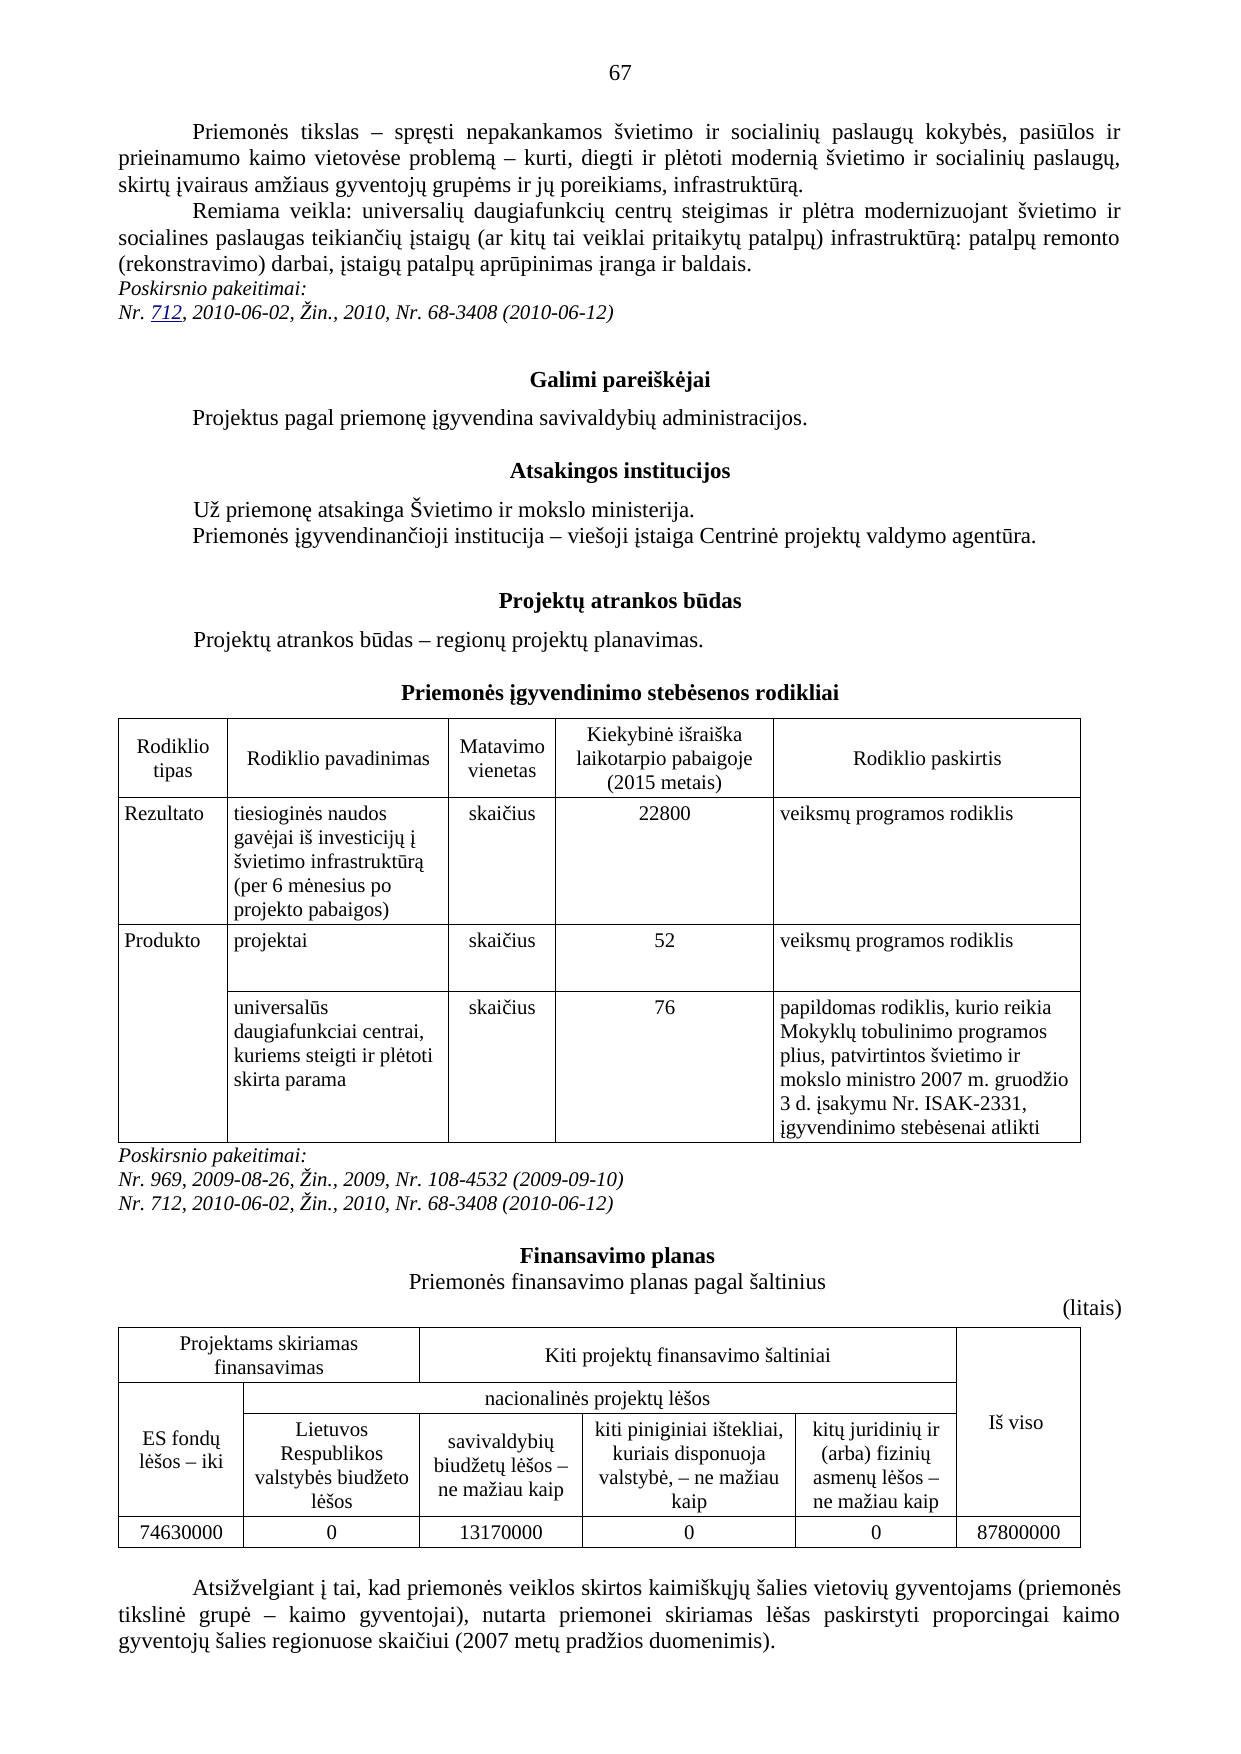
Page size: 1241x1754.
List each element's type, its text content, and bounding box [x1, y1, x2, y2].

text Priemonės finansavimo planas pagal šaltinius [118, 1268, 1122, 1294]
table_cell Lietuvos Respublikos valstybės biudžeto lėšos [244, 1414, 419, 1516]
table_cell 87800000 [957, 1517, 1080, 1547]
text Atsakingos institucijos [118, 457, 1122, 483]
table_cell tiesioginės naudos gavėjai iš investicijų į švietimo infrastruktūrą (per 6 mėnesius po projekto pabaigos) [228, 798, 448, 924]
table_cell universalūs daugiafunkciai centrai, kuriems steigti ir plėtoti skirta parama [228, 992, 448, 1142]
table_header Rodiklio paskirtis [774, 719, 1080, 797]
table_cell 52 [556, 925, 773, 991]
table_header Projektams skiriamas finansavimas [119, 1328, 419, 1382]
table_cell Produkto [119, 925, 227, 1142]
table_cell ES fondų lėšos – iki [119, 1383, 243, 1516]
table_header Iš viso [957, 1328, 1080, 1516]
table_cell nacionalinės projektų lėšos [244, 1383, 956, 1413]
text Už priemonę atsakinga Švietimo ir mokslo ministerija. [118, 496, 1122, 522]
table_header Kiti projektų finansavimo šaltiniai [420, 1328, 956, 1382]
text (litais) [118, 1294, 1122, 1321]
text Finansavimo planas [118, 1242, 1122, 1268]
text Galimi pareiškėjai [118, 366, 1122, 392]
table_cell 0 [583, 1517, 795, 1547]
text Projektų atrankos būdas – regionų projektų planavimas. [118, 626, 1122, 653]
table_cell veiksmų programos rodiklis [774, 798, 1080, 924]
table_cell 22800 [556, 798, 773, 924]
table_cell 76 [556, 992, 773, 1142]
table_header Rodiklio pavadinimas [228, 719, 448, 797]
table_cell 0 [244, 1517, 419, 1547]
text Nr. 969, 2009-08-26, Žin., 2009, Nr. 108-4532 (2009-09-10) [118, 1167, 1122, 1191]
text Priemonės tikslas – spręsti nepakankamos švietimo ir socialinių paslaugų kokybės, pasiūlos ir prieinamumo kaimo vietovėse problemą – kurti, diegti ir plėtoti modernią švietimo ir socialinių paslaugų, skirtų įvairaus amžiaus gyventojų grupėms ir jų poreikiams, infrastruktūrą. [118, 118, 1122, 197]
text Poskirsnio pakeitimai: [118, 276, 1122, 300]
table_cell skaičius [449, 925, 555, 991]
table_cell kiti piniginiai ištekliai, kuriais disponuoja valstybė, – ne mažiau kaip [583, 1414, 795, 1516]
table_cell savivaldybių biudžetų lėšos – ne mažiau kaip [420, 1414, 582, 1516]
table_cell 0 [796, 1517, 956, 1547]
table_cell 74630000 [119, 1517, 243, 1547]
table_cell papildomas rodiklis, kurio reikia Mokyklų tobulinimo programos plius, patvirtintos švietimo ir mokslo ministro 2007 m. gruodžio 3 d. įsakymu Nr. ISAK-2331, įgyvendinimo stebėsenai atlikti [774, 992, 1080, 1142]
text Remiama veikla: universalių daugiafunkcių centrų steigimas ir plėtra modernizuojant švietimo ir socialines paslaugas teikiančių įstaigų (ar kitų tai veiklai pritaikytų patalpų) infrastruktūrą: patalpų remonto (rekonstravimo) darbai, įstaigų patalpų aprūpinimas įranga ir baldais. [118, 197, 1122, 276]
text Projektų atrankos būdas [118, 588, 1122, 614]
text Atsižvelgiant į tai, kad priemonės veiklos skirtos kaimiškųjų šalies vietovių gyventojams (priemonės tikslinė grupė – kaimo gyventojai), nutarta priemonei skiriamas lėšas paskirstyti proporcingai kaimo gyventojų šalies regionuose skaičiui (2007 metų pradžios duomenimis). [118, 1574, 1122, 1653]
table_cell 13170000 [420, 1517, 582, 1547]
table_cell projektai [228, 925, 448, 991]
table_header Kiekybinė išraiška laikotarpio pabaigoje (2015 metais) [556, 719, 773, 797]
table_header Matavimo vienetas [449, 719, 555, 797]
table_cell veiksmų programos rodiklis [774, 925, 1080, 991]
text Nr. 712, 2010-06-02, Žin., 2010, Nr. 68-3408 (2010-06-12) [118, 1191, 1122, 1215]
text Priemonės įgyvendinimo stebėsenos rodikliai [118, 679, 1122, 706]
table_header Rodiklio tipas [119, 719, 227, 797]
text Nr. 712, 2010-06-02, Žin., 2010, Nr. 68-3408 (2010-06-12) [118, 300, 1122, 324]
text Projektus pagal priemonę įgyvendina savivaldybių administracijos. [118, 404, 1122, 431]
text Priemonės įgyvendinančioji institucija – viešoji įstaiga Centrinė projektų valdymo agentūra. [118, 522, 1122, 549]
text Poskirsnio pakeitimai: [118, 1143, 1122, 1167]
table_cell Rezultato [119, 798, 227, 924]
table_cell skaičius [449, 798, 555, 924]
table_cell skaičius [449, 992, 555, 1142]
table_cell kitų juridinių ir (arba) fizinių asmenų lėšos – ne mažiau kaip [796, 1414, 956, 1516]
